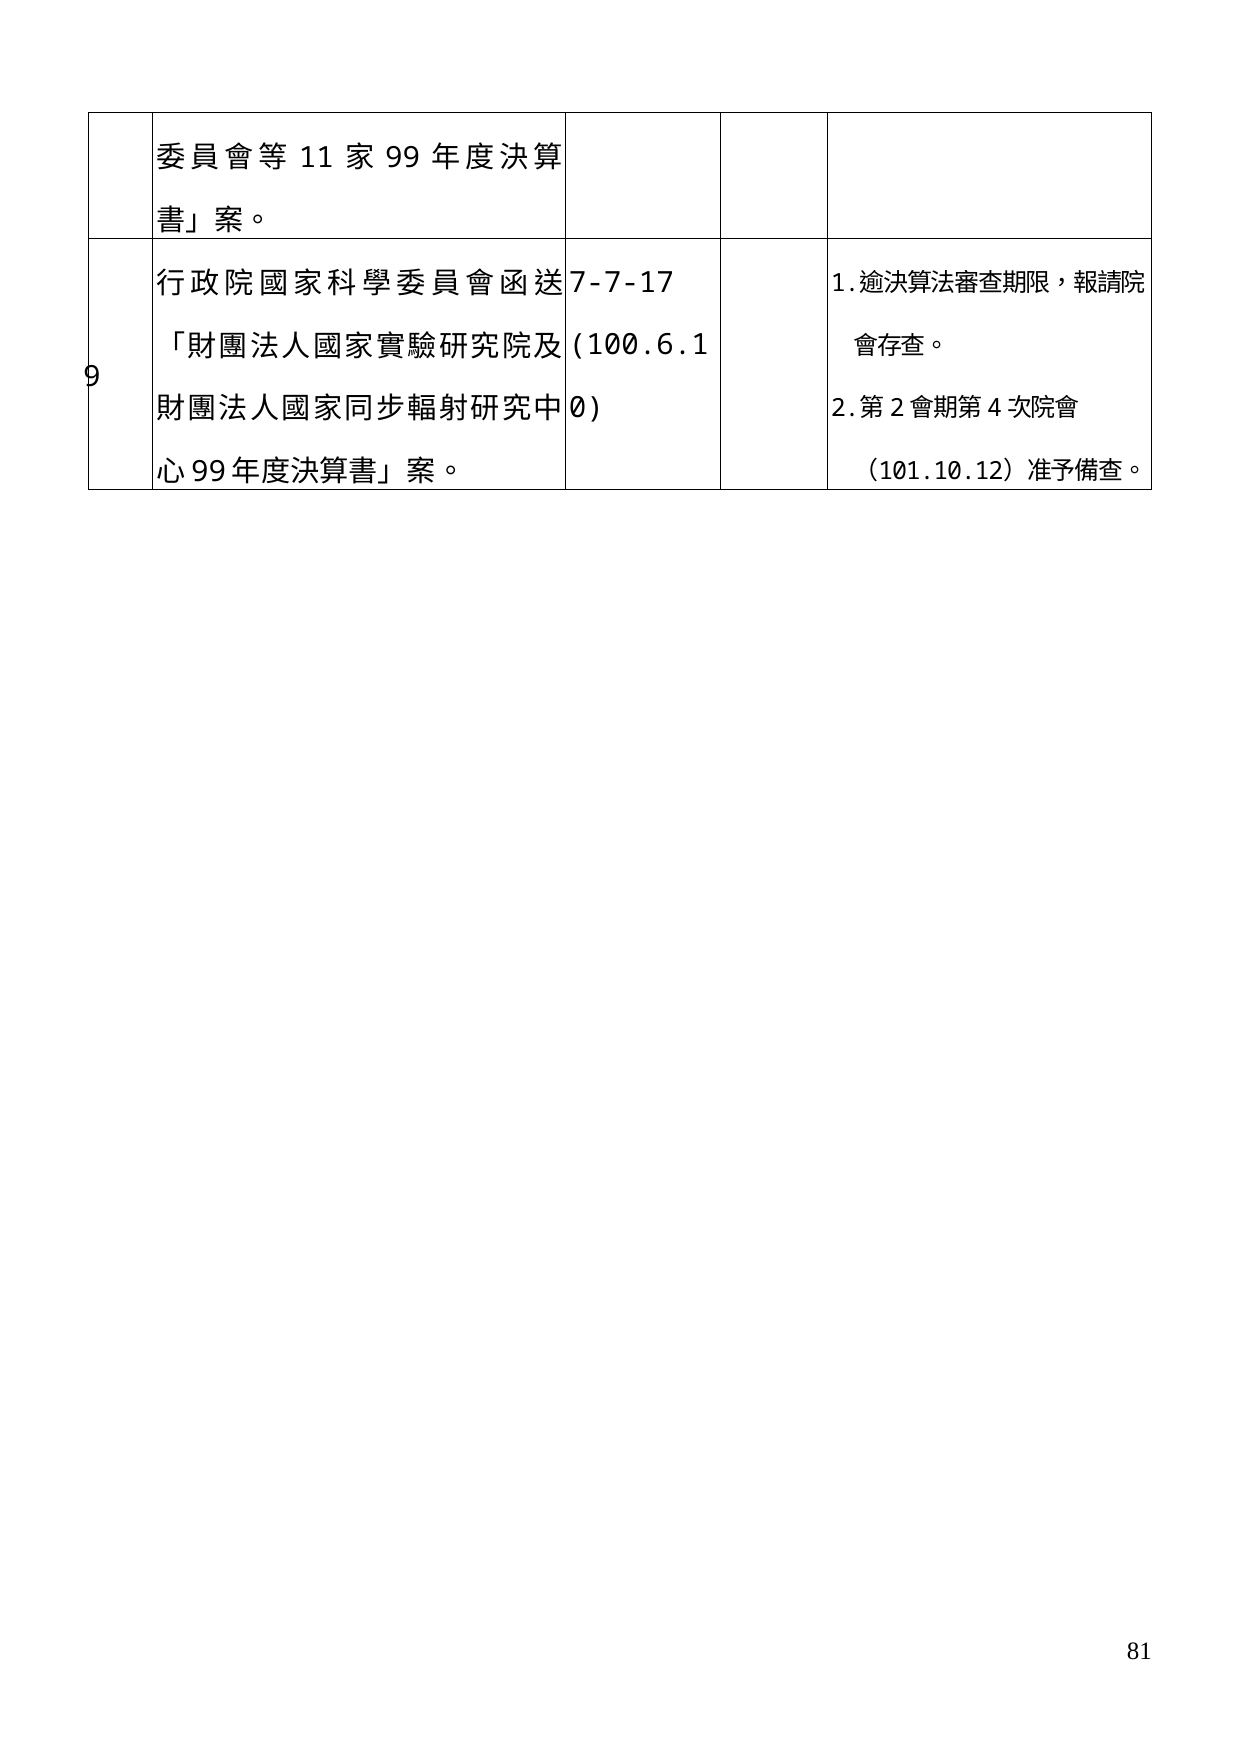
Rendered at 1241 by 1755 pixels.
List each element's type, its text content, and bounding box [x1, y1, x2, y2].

table_cell [721, 113, 827, 238]
table_cell 7-7-17 (100.6.10) [566, 239, 720, 489]
table_cell [89, 377, 96, 384]
table_cell [566, 113, 720, 238]
table_cell [89, 113, 152, 238]
table_cell 委員會等11家99年度決算書」案。 [153, 113, 565, 238]
table_cell [828, 113, 1151, 238]
table_cell [89, 239, 152, 489]
table_cell [721, 239, 827, 489]
table_cell [89, 367, 96, 376]
table_cell 1.逾決算法審查期限，報請院會存查。 2.第2會期第4次院會（101.10.12）准予備查。 [828, 239, 1151, 489]
table_cell 行政院國家科學委員會函送「財團法人國家實驗研究院及財團法人國家同步輻射研究中心99年度決算書」案。 [153, 239, 565, 489]
